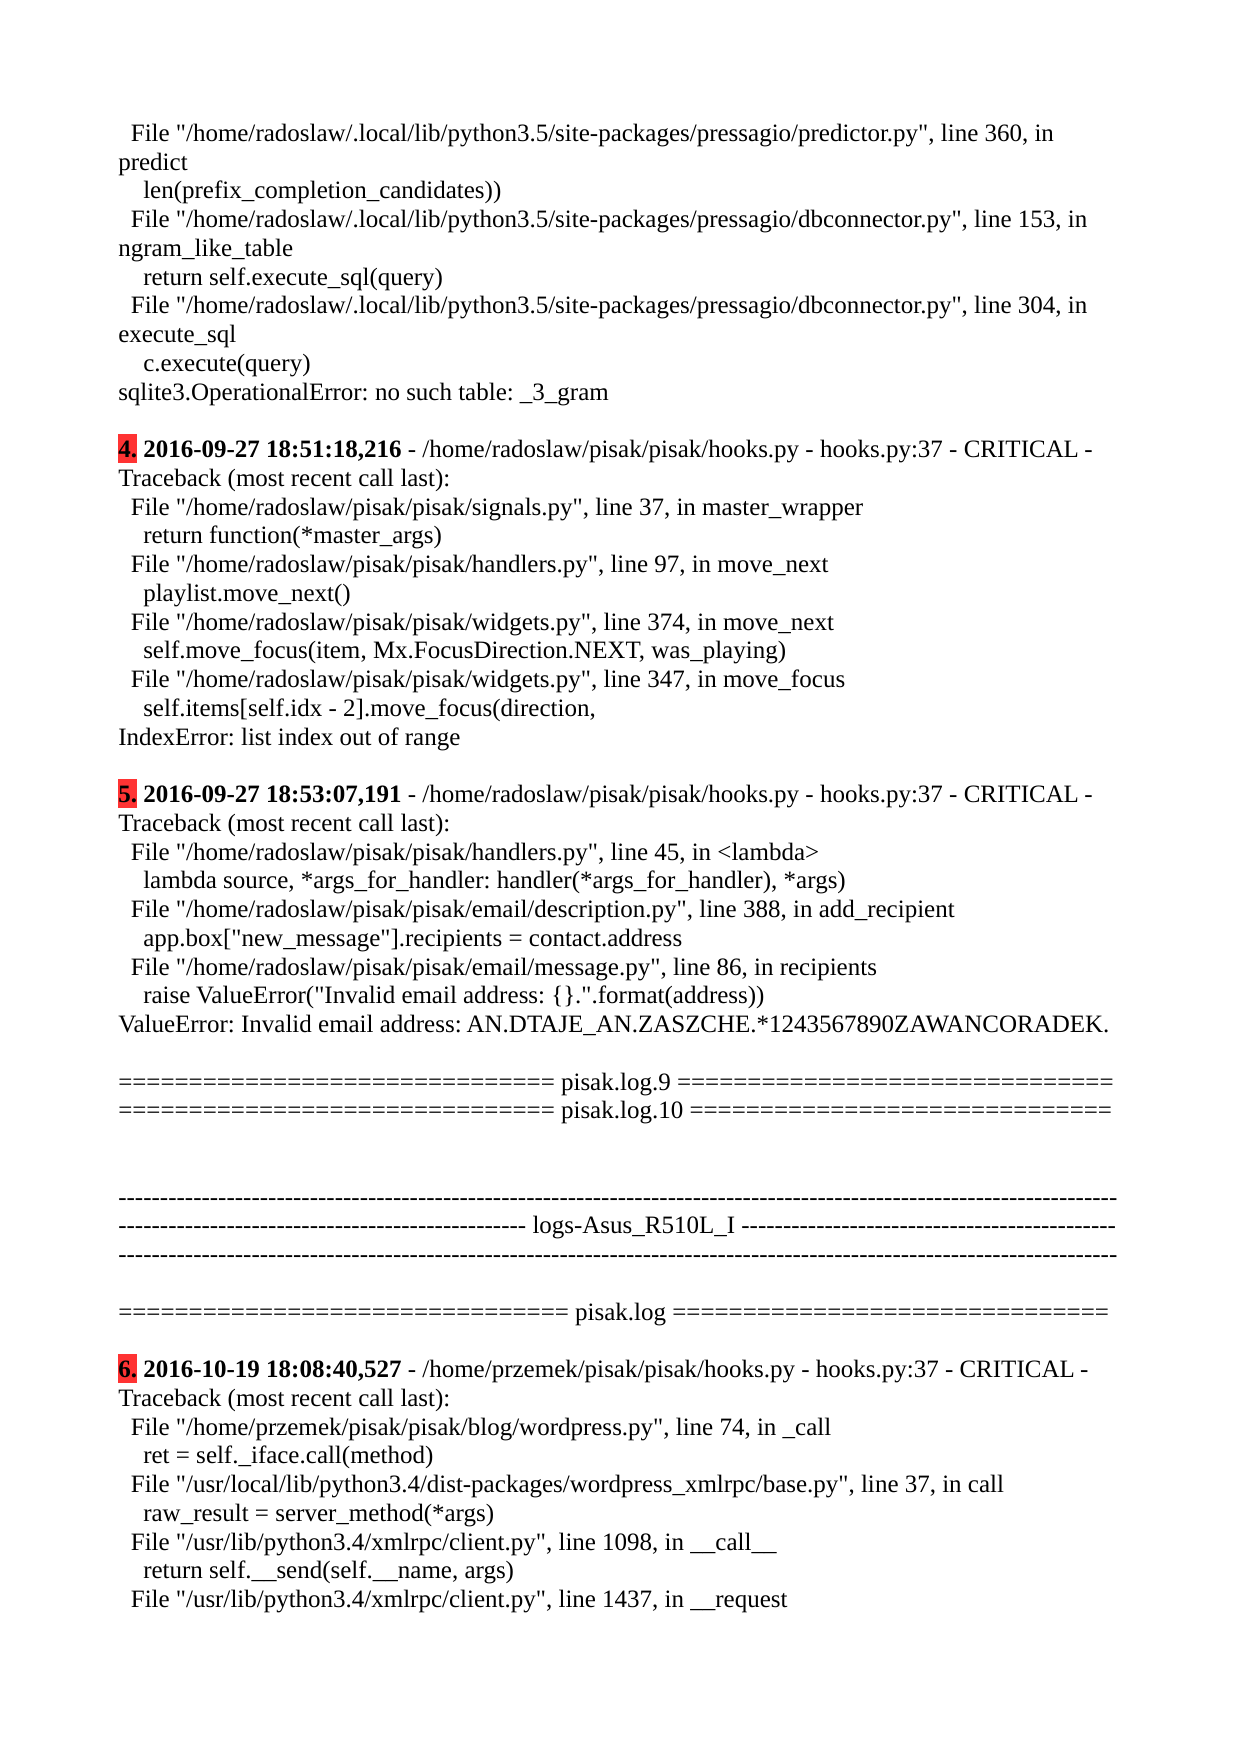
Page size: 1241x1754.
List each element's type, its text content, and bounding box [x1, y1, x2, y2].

text 4. 2016-09-27 18:51:18,216 - /home/radoslaw/pisak/pisak/hooks.py - hooks.py:37 - CRITICAL - Traceback (most recent call last): [118, 434, 1122, 492]
text =============================== pisak.log.9 =============================== [118, 1067, 1122, 1096]
text File "/home/radoslaw/.local/lib/python3.5/site-packages/pressagio/dbconnector.py", line 153, in ngram_like_table [118, 204, 1122, 262]
text File "/usr/lib/python3.4/xmlrpc/client.py", line 1437, in __request [118, 1584, 1122, 1613]
text File "/home/radoslaw/pisak/pisak/widgets.py", line 374, in move_next [118, 607, 1122, 636]
text raw_result = server_method(*args) [118, 1498, 1122, 1527]
text playlist.move_next() [118, 578, 1122, 607]
text self.items[self.idx - 2].move_focus(direction, [118, 693, 1122, 722]
text ------------------------------------------------- logs-Asus_R510L_I --------------------------------------------- [118, 1211, 1122, 1239]
text File "/usr/lib/python3.4/xmlrpc/client.py", line 1098, in __call__ [118, 1527, 1122, 1556]
text File "/home/przemek/pisak/pisak/blog/wordpress.py", line 74, in _call [118, 1412, 1122, 1441]
text ret = self._iface.call(method) [118, 1441, 1122, 1469]
text sqlite3.OperationalError: no such table: _3_gram [118, 377, 1122, 406]
text File "/home/radoslaw/pisak/pisak/email/description.py", line 388, in add_recipient [118, 894, 1122, 923]
text File "/usr/local/lib/python3.4/dist-packages/wordpress_xmlrpc/base.py", line 37, in call [118, 1469, 1122, 1498]
text ================================ pisak.log =============================== [118, 1297, 1122, 1326]
text IndexError: list index out of range [118, 722, 1122, 751]
text File "/home/radoslaw/pisak/pisak/handlers.py", line 97, in move_next [118, 549, 1122, 578]
text File "/home/radoslaw/pisak/pisak/handlers.py", line 45, in <lambda> [118, 837, 1122, 866]
text return self.__send(self.__name, args) [118, 1556, 1122, 1584]
text File "/home/radoslaw/pisak/pisak/signals.py", line 37, in master_wrapper [118, 492, 1122, 521]
text =============================== pisak.log.10 ============================== [118, 1096, 1122, 1124]
text self.move_focus(item, Mx.FocusDirection.NEXT, was_playing) [118, 636, 1122, 664]
text ------------------------------------------------------------------------------------------------------------------------ [118, 1182, 1122, 1211]
text 6. 2016-10-19 18:08:40,527 - /home/przemek/pisak/pisak/hooks.py - hooks.py:37 - CRITICAL - Traceback (most recent call last): [118, 1354, 1122, 1412]
text File "/home/radoslaw/pisak/pisak/widgets.py", line 347, in move_focus [118, 664, 1122, 693]
text 5. 2016-09-27 18:53:07,191 - /home/radoslaw/pisak/pisak/hooks.py - hooks.py:37 - CRITICAL - Traceback (most recent call last): [118, 779, 1122, 837]
text raise ValueError("Invalid email address: {}.".format(address)) [118, 981, 1122, 1009]
text len(prefix_completion_candidates)) [118, 176, 1122, 204]
text app.box["new_message"].recipients = contact.address [118, 923, 1122, 952]
text File "/home/radoslaw/.local/lib/python3.5/site-packages/pressagio/predictor.py", line 360, in predict [118, 118, 1122, 176]
text c.execute(query) [118, 348, 1122, 377]
text File "/home/radoslaw/pisak/pisak/email/message.py", line 86, in recipients [118, 952, 1122, 981]
text return function(*master_args) [118, 521, 1122, 549]
text File "/home/radoslaw/.local/lib/python3.5/site-packages/pressagio/dbconnector.py", line 304, in execute_sql [118, 291, 1122, 348]
text lambda source, *args_for_handler: handler(*args_for_handler), *args) [118, 866, 1122, 894]
text ------------------------------------------------------------------------------------------------------------------------ [118, 1239, 1122, 1268]
text return self.execute_sql(query) [118, 262, 1122, 291]
text ValueError: Invalid email address: AN.DTAJE_AN.ZASZCHE.*1243567890ZAWANCORADEK. [118, 1009, 1122, 1038]
